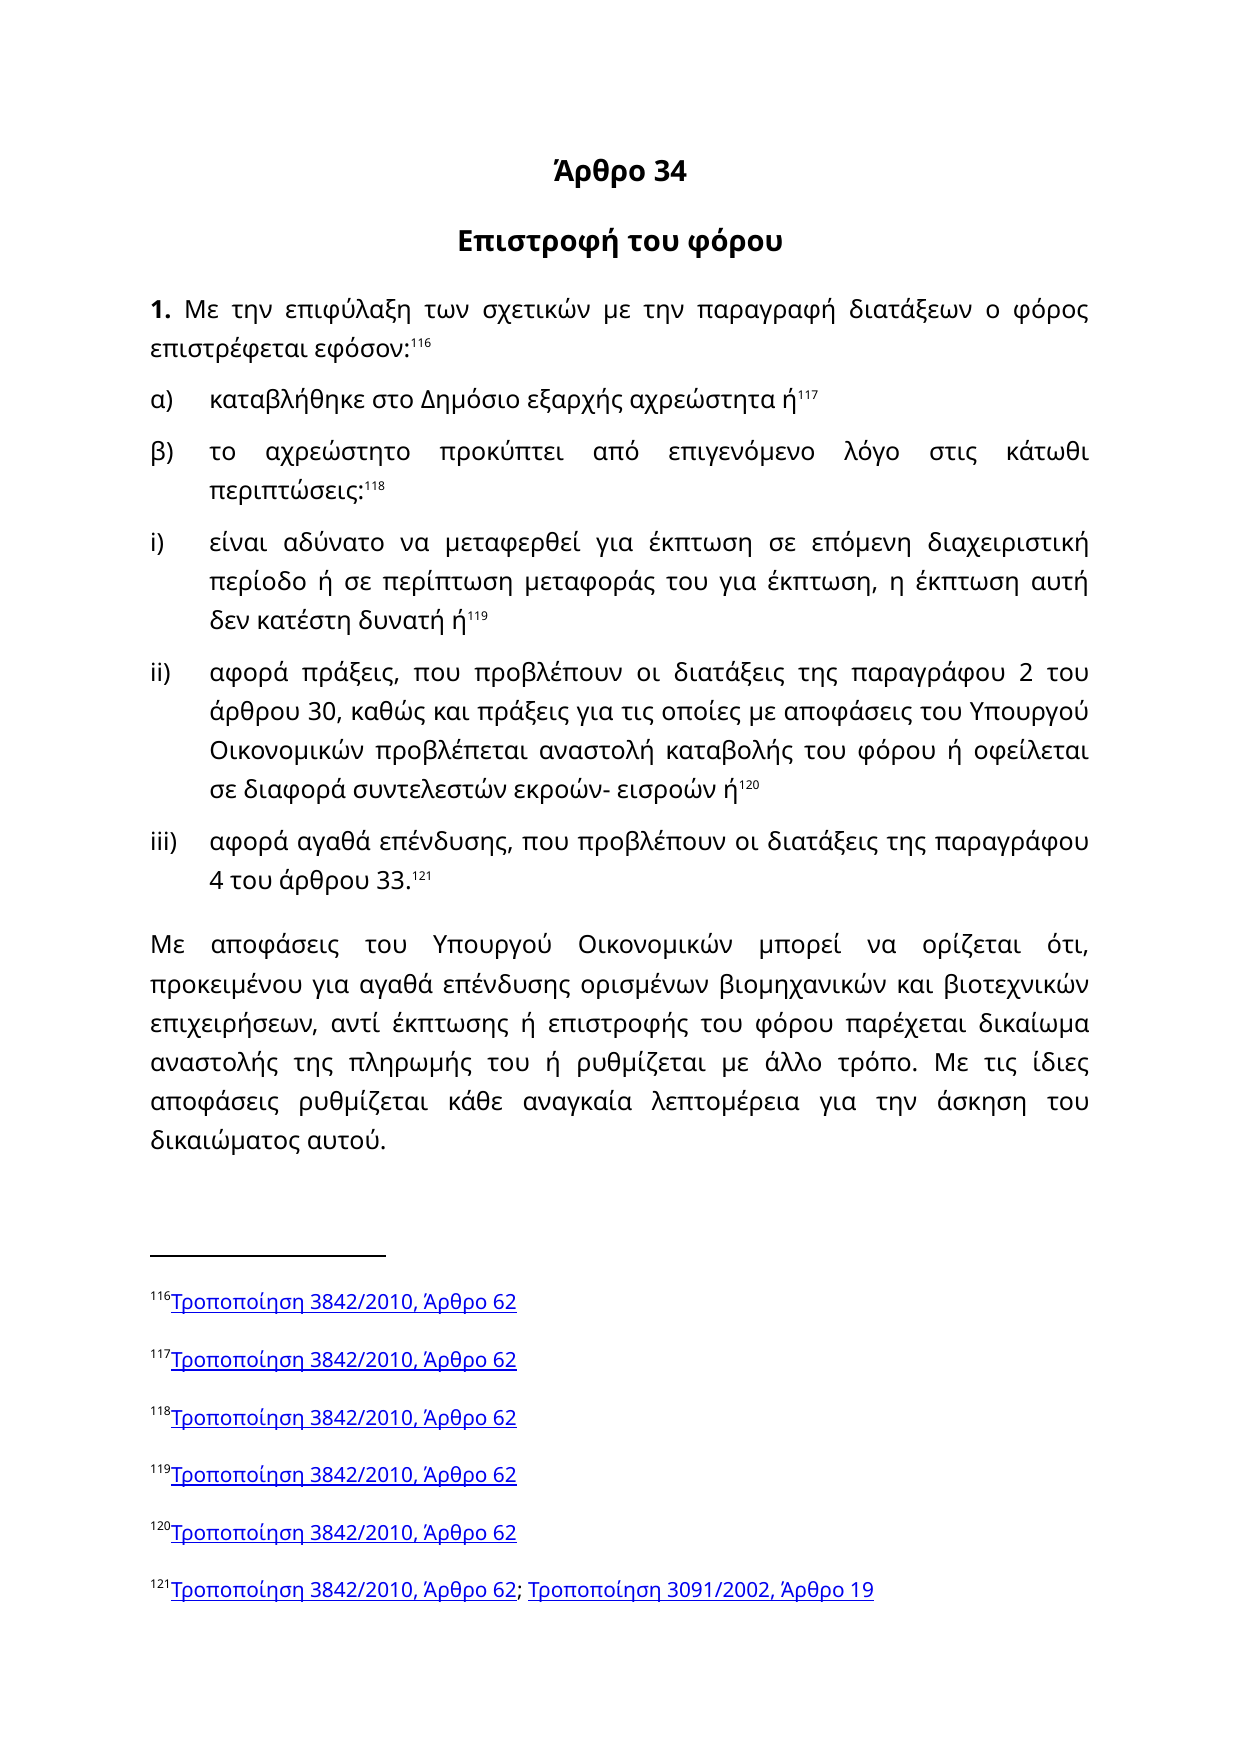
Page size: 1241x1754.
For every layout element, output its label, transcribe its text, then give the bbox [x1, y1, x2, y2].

text Τροποποίηση 3842/2010, Άρθρο 62 [150, 1287, 1090, 1316]
text Τροποποίηση 3842/2010, Άρθρο 62 [150, 1345, 1090, 1373]
list β) το αχρεώστητο προκύπτει από επιγενόμενο λόγο στις κάτωθι περιπτώσεις: [150, 434, 1090, 507]
text Τροποποίηση 3842/2010, Άρθρο 62 [150, 1403, 1090, 1431]
text Με αποφάσεις του Υπουργού Οικονομικών μπορεί να ορίζεται ότι, προκειμένου για αγαθά επένδυσης ορισμένων βιομηχανικών και βιοτεχνικών επιχειρήσεων, αντί έκπτωσης ή επιστροφής του φόρου παρέχεται δικαίωμα αναστολής της πληρωμής του ή ρυθμίζεται με άλλο τρόπο. Με τις ίδιες αποφάσεις ρυθμίζεται κάθε αναγκαία λεπτομέρεια για την άσκηση του δικαιώματος αυτού. [150, 927, 1090, 1157]
list iii) αφορά αγαθά επένδυσης, που προβλέπουν οι διατάξεις της παραγράφου 4 του άρθρου 33. [150, 824, 1090, 897]
subtitle Άρθρο 34 [150, 150, 1090, 190]
subtitle Επιστροφή του φόρου [150, 221, 1090, 260]
text 1. Με την επιφύλαξη των σχετικών με την παραγραφή διατάξεων ο φόρος επιστρέφεται εφόσον: [150, 291, 1090, 364]
list ii) αφορά πράξεις, που προβλέπουν οι διατάξεις της παραγράφου 2 του άρθρου 30, καθώς και πράξεις για τις οποίες με αποφάσεις του Υπουργού Οικονομικών προβλέπεται αναστολή καταβολής του φόρου ή οφείλεται σε διαφορά συντελεστών εκροών- εισροών ή [150, 654, 1090, 806]
list α) καταβλήθηκε στο Δημόσιο εξαρχής αχρεώστητα ή [150, 382, 1090, 416]
list i) είναι αδύνατο να μεταφερθεί για έκπτωση σε επόμενη διαχειριστική περίοδο ή σε περίπτωση μεταφοράς του για έκπτωση, η έκπτωση αυτή δεν κατέστη δυνατή ή [150, 524, 1090, 637]
text Τροποποίηση 3842/2010, Άρθρο 62 [150, 1460, 1090, 1489]
text Τροποποίηση 3842/2010, Άρθρο 62 [150, 1518, 1090, 1546]
text Τροποποίηση 3842/2010, Άρθρο 62; Τροποποίηση 3091/2002, Άρθρο 19 [150, 1576, 1090, 1604]
